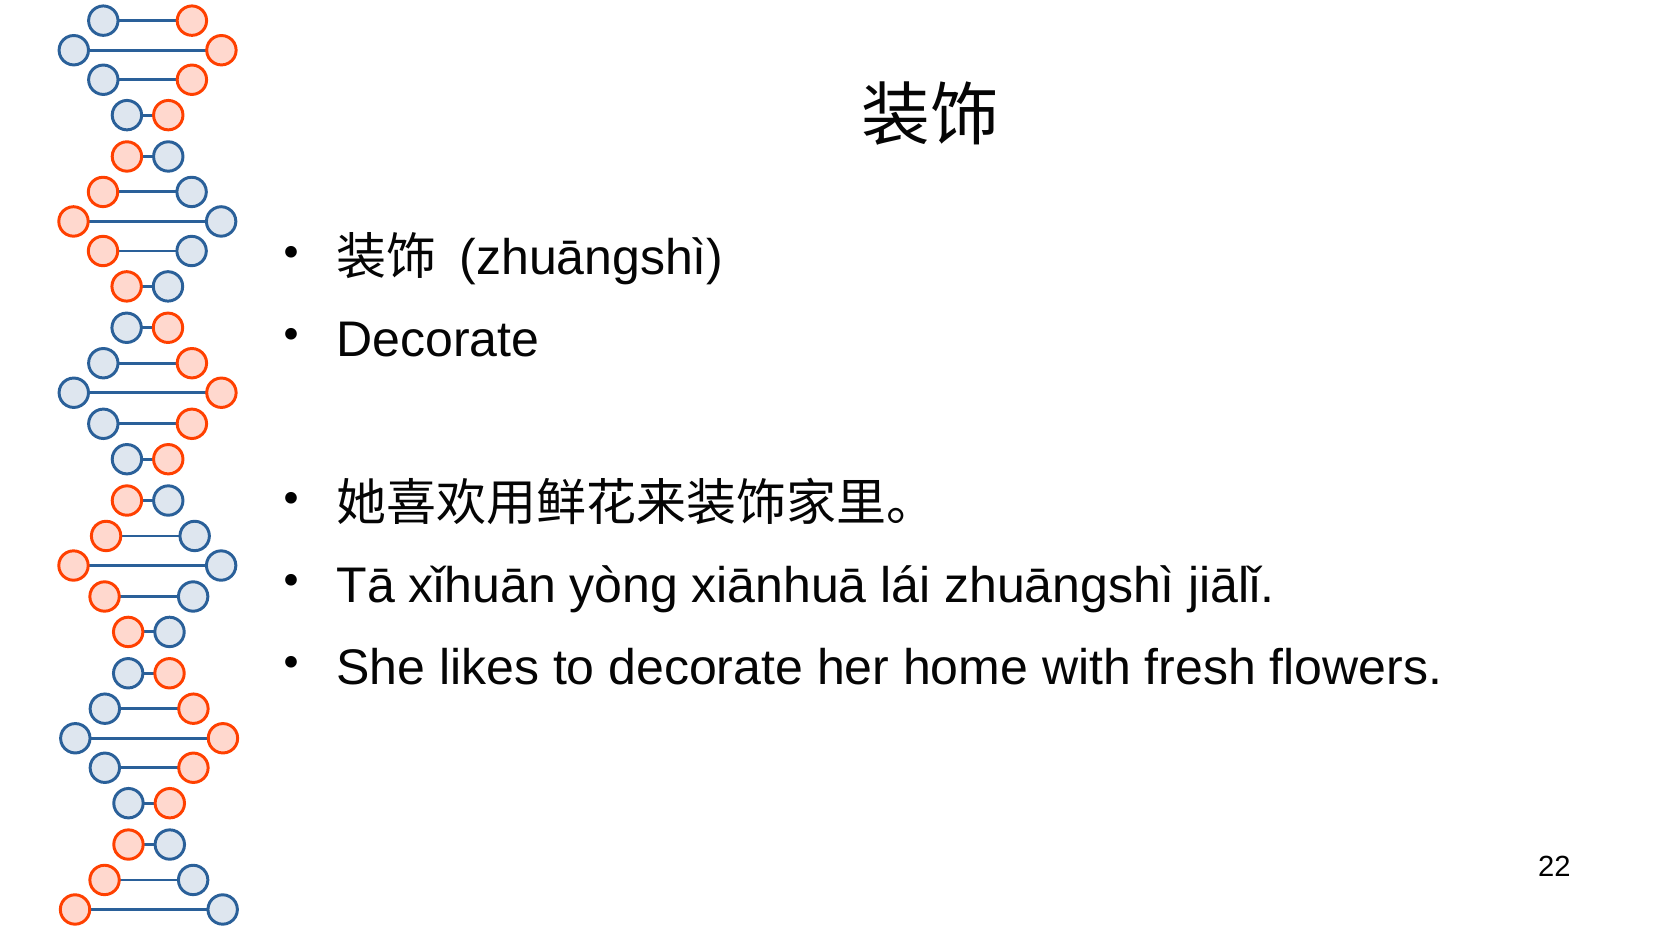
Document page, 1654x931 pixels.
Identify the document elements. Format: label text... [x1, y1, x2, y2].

title 装饰 [265, 35, 1595, 189]
list 装饰 (zhuāngshì) Decorate 她喜欢用鲜花来装饰家里。 Tā xǐhuān yòng xiānhuā lái zhuāngshì jiālǐ. She likes to decorate her home with fresh flowers. [265, 224, 1595, 764]
